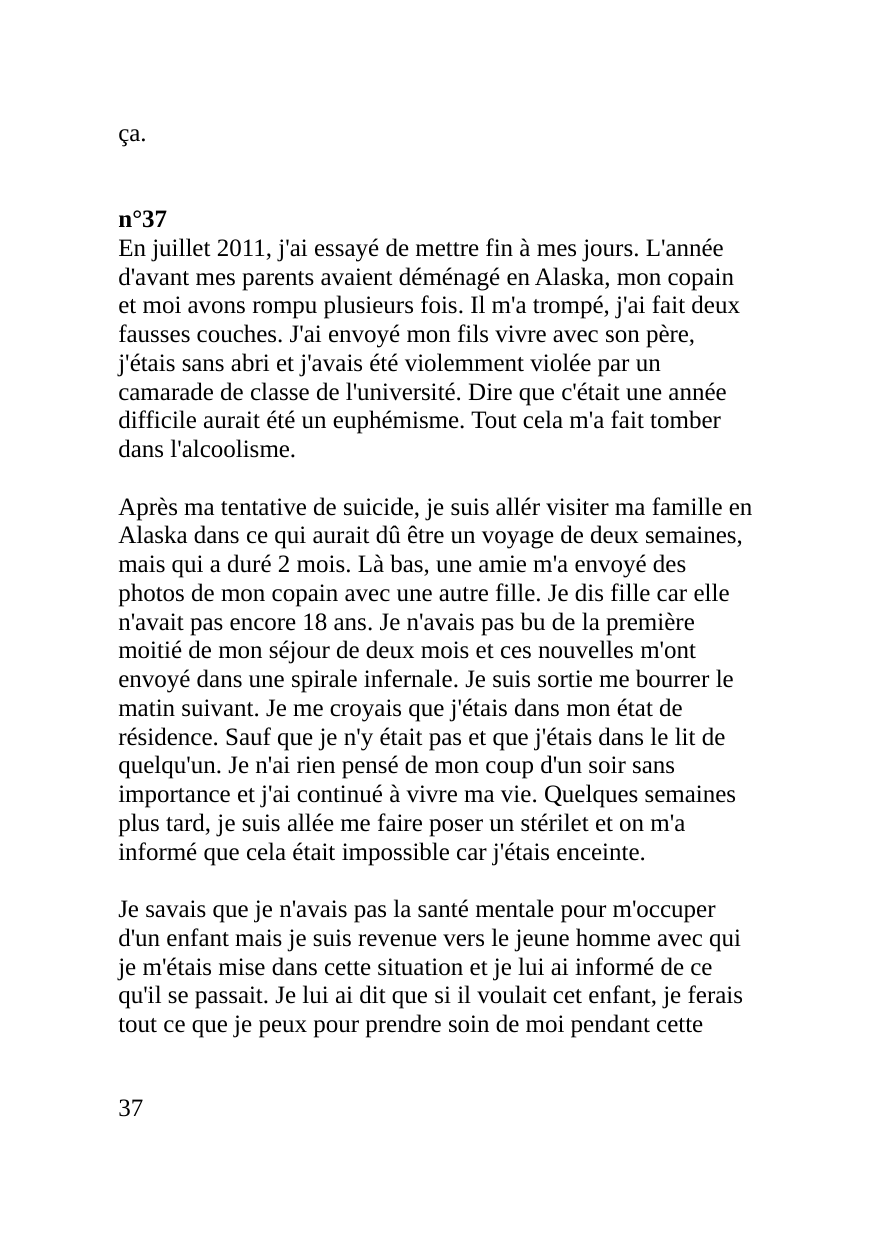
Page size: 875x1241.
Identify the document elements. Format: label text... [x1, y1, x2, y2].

text ça. [118, 118, 756, 147]
text Après ma tentative de suicide, je suis allér visiter ma famille en Alaska dans ce qui aurait dû être un voyage de deux semaines, mais qui a duré 2 mois. Là bas, une amie m'a envoyé des photos de mon copain avec une autre fille. Je dis fille car elle n'avait pas encore 18 ans. Je n'avais pas bu de la première moitié de mon séjour de deux mois et ces nouvelles m'ont envoyé dans une spirale infernale. Je suis sortie me bourrer le matin suivant. Je me croyais que j'étais dans mon état de résidence. Sauf que je n'y était pas et que j'étais dans le lit de quelqu'un. Je n'ai rien pensé de mon coup d'un soir sans importance et j'ai continué à vivre ma vie. Quelques semaines plus tard, je suis allée me faire poser un stérilet et on m'a informé que cela était impossible car j'étais enceinte. [118, 492, 756, 866]
text Je savais que je n'avais pas la santé mentale pour m'occuper d'un enfant mais je suis revenue vers le jeune homme avec qui je m'étais mise dans cette situation et je lui ai informé de ce qu'il se passait. Je lui ai dit que si il voulait cet enfant, je ferais tout ce que je peux pour prendre soin de moi pendant cette [118, 894, 756, 1038]
text n°37 [118, 204, 756, 233]
text En juillet 2011, j'ai essayé de mettre fin à mes jours. L'année d'avant mes parents avaient déménagé en Alaska, mon copain et moi avons rompu plusieurs fois. Il m'a trompé, j'ai fait deux fausses couches. J'ai envoyé mon fils vivre avec son père, j'étais sans abri et j'avais été violemment violée par un camarade de classe de l'université. Dire que c'était une année difficile aurait été un euphémisme. Tout cela m'a fait tomber dans l'alcoolisme. [118, 233, 756, 463]
